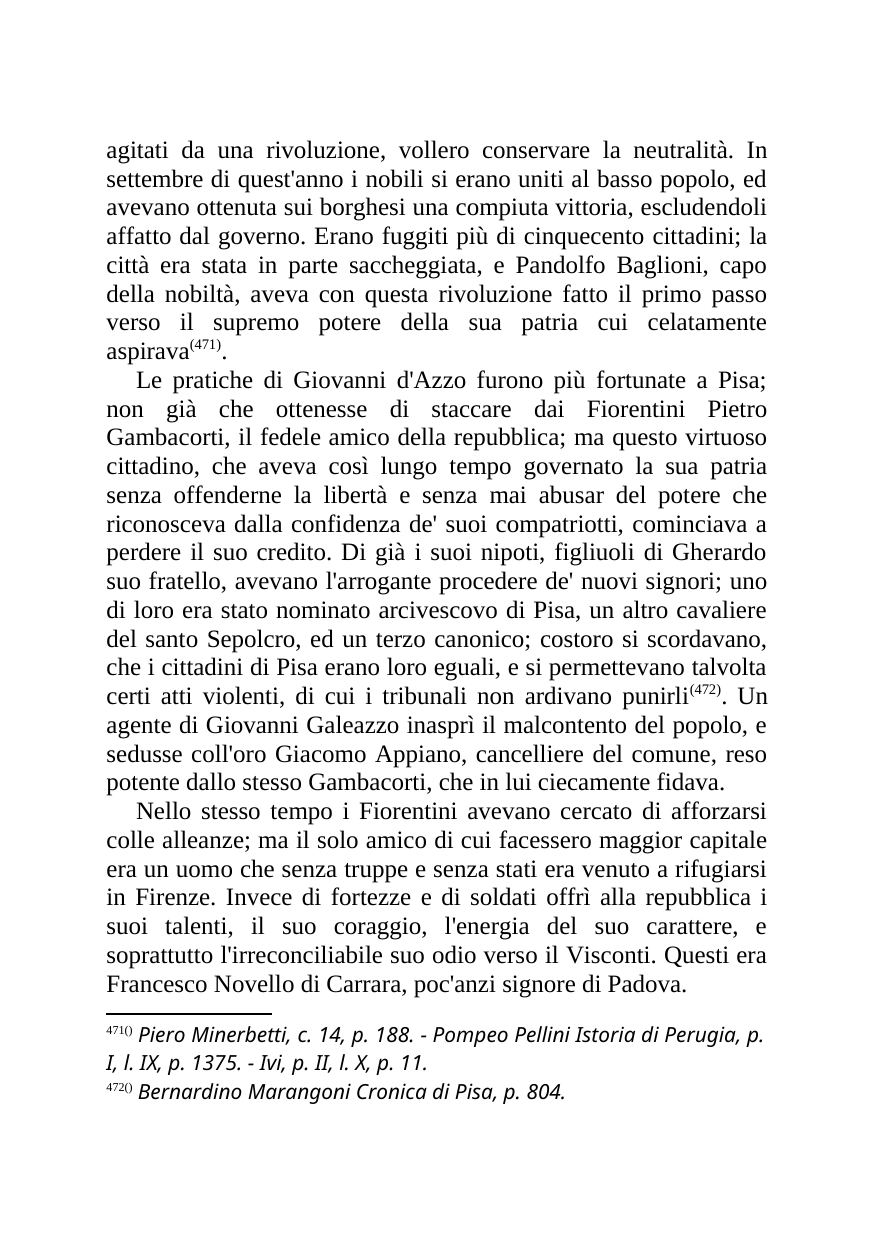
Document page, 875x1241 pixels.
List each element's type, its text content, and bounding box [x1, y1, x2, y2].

text Nello stesso tempo i Fiorentini avevano cercato di afforzarsi colle alleanze; ma il solo amico di cui facessero maggior capitale era un uomo che senza truppe e senza stati era venuto a rifugiarsi in Firenze. Invece di fortezze e di soldati offrì alla repubblica i suoi talenti, il suo coraggio, l'energia del suo carattere, e soprattutto l'irreconciliabile suo odio verso il Visconti. Questi era Francesco Novello di Carrara, poc'anzi signore di Padova. [106, 796, 768, 997]
text Le pratiche di Giovanni d'Azzo furono più fortunate a Pisa; non già che ottenesse di staccare dai Fiorentini Pietro Gambacorti, il fedele amico della repubblica; ma questo virtuoso cittadino, che aveva così lungo tempo governato la sua patria senza offenderne la libertà e senza mai abusar del potere che riconosceva dalla confidenza de' suoi compatriotti, cominciava a perdere il suo credito. Di già i suoi nipoti, figliuoli di Gherardo suo fratello, avevano l'arrogante procedere de' nuovi signori; uno di loro era stato nominato arcivescovo di Pisa, un altro cavaliere del santo Sepolcro, ed un terzo canonico; costoro si scordavano, che i cittadini di Pisa erano loro eguali, e si permettevano talvolta certi atti violenti, di cui i tribunali non ardivano punirli(). Un agente di Giovanni Galeazzo inasprì il malcontento del popolo, e sedusse coll'oro Giacomo Appiano, cancelliere del comune, reso potente dallo stesso Gambacorti, che in lui ciecamente fidava. [106, 365, 768, 796]
text () Bernardino Marangoni Cronica di Pisa, p. 804. [106, 1077, 768, 1105]
text agitati da una rivoluzione, vollero conservare la neutralità. In settembre di quest'anno i nobili si erano uniti al basso popolo, ed avevano ottenuta sui borghesi una compiuta vittoria, escludendoli affatto dal governo. Erano fuggiti più di cinquecento cittadini; la città era stata in parte saccheggiata, e Pandolfo Baglioni, capo della nobiltà, aveva con questa rivoluzione fatto il primo passo verso il supremo potere della sua patria cui celatamente aspirava(). [106, 135, 768, 365]
text () Piero Minerbetti, c. 14, p. 188. - Pompeo Pellini Istoria di Perugia, p. I, l. IX, p. 1375. - Ivi, p. II, l. X, p. 11. [106, 1020, 768, 1077]
